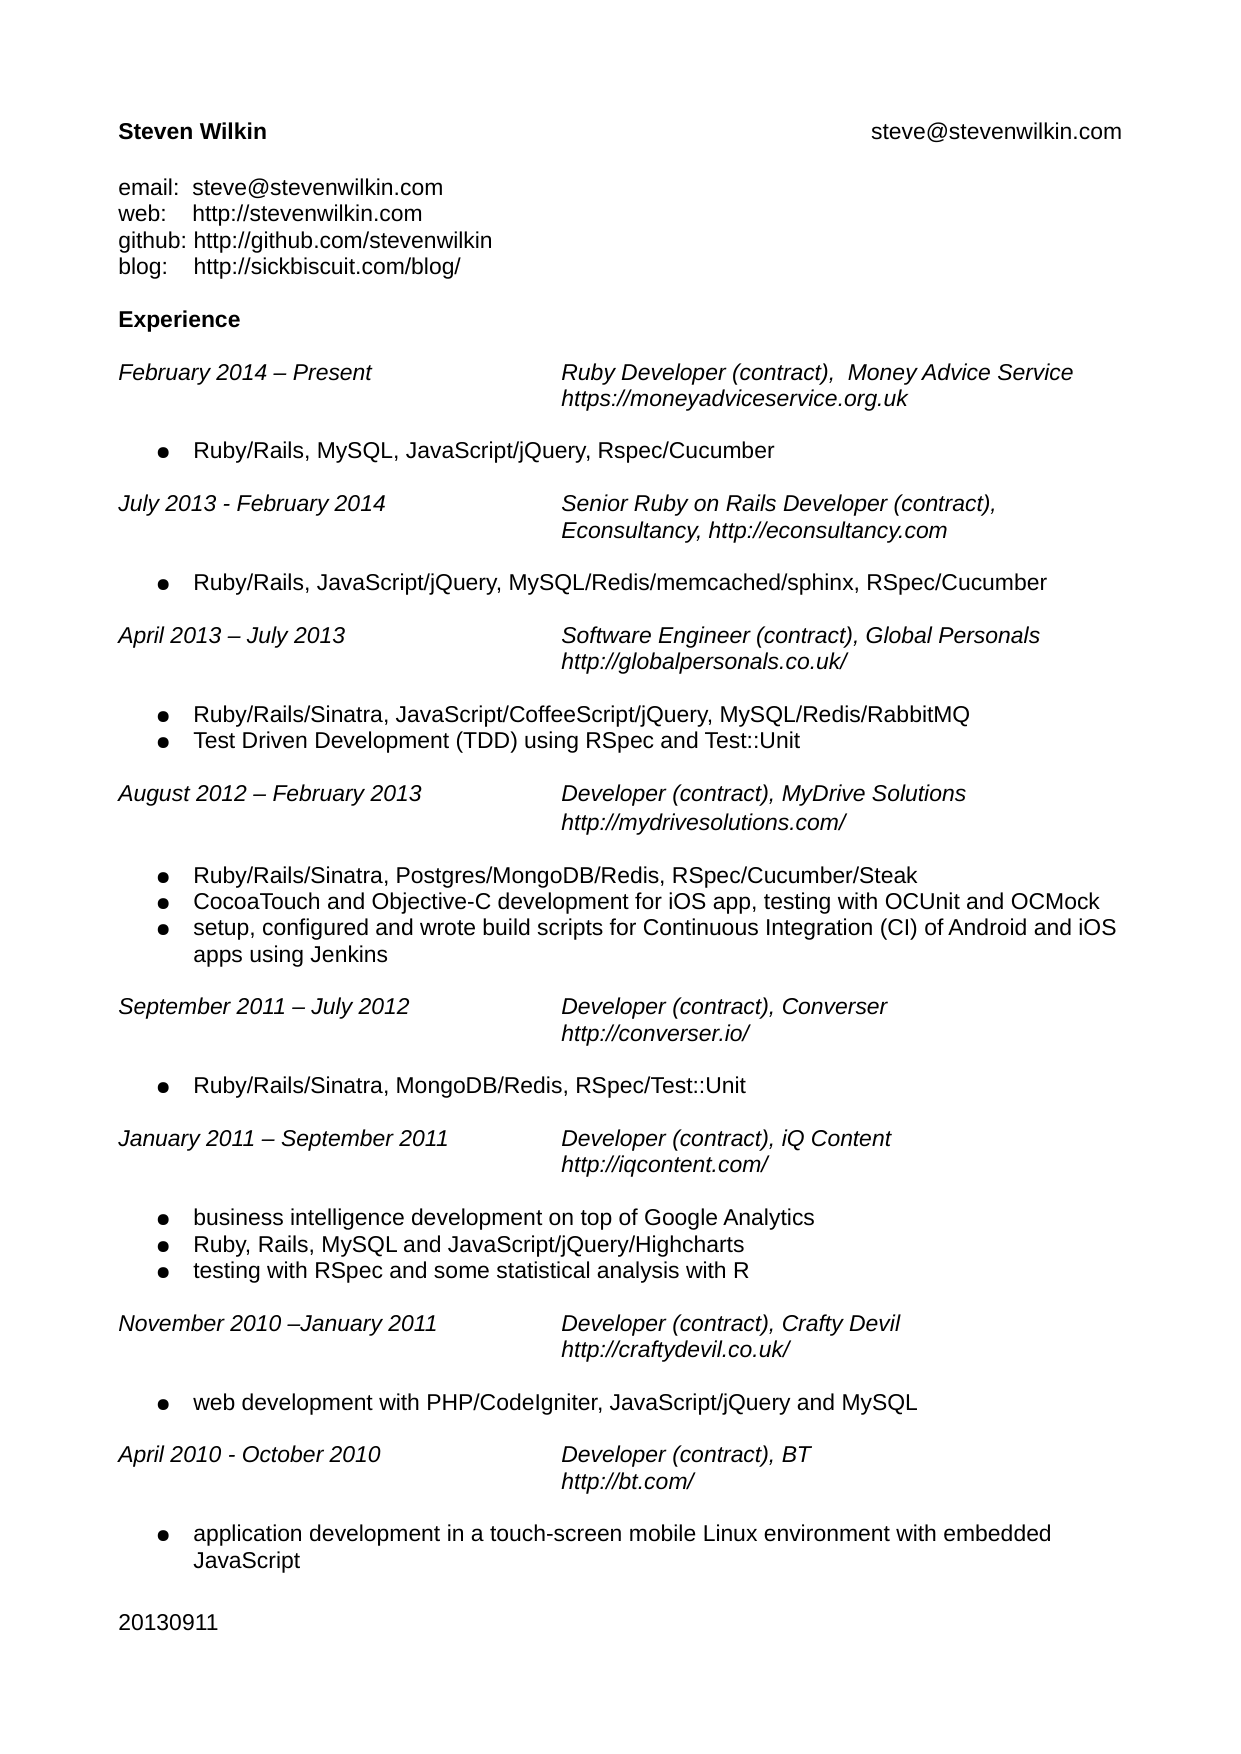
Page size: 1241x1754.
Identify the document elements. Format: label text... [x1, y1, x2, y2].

text http://globalpersonals.co.uk/ [118, 648, 1122, 675]
list Ruby/Rails, JavaScript/jQuery, MySQL/Redis/memcached/sphinx, RSpec/Cucumber [156, 569, 1122, 596]
list Test Driven Development (TDD) using RSpec and Test::Unit [156, 727, 1122, 754]
list application development in a touch-screen mobile Linux environment with embedded JavaScript [156, 1520, 1122, 1573]
text August 2012 – February 2013 Developer (contract), MyDrive Solutions [118, 780, 1122, 806]
text November 2010 –January 2011 Developer (contract), Crafty Devil [118, 1309, 1122, 1336]
list web development with PHP/CodeIgniter, JavaScript/jQuery and MySQL [156, 1389, 1122, 1415]
text http://iqcontent.com/ [118, 1151, 1122, 1178]
text February 2014 – Present Ruby Developer (contract), Money Advice Service [118, 358, 1122, 385]
text April 2010 - October 2010 Developer (contract), BT [118, 1441, 1122, 1468]
text July 2013 - February 2014 Senior Ruby on Rails Developer (contract), Econsultancy, http://econsultancy.com [118, 490, 1122, 543]
text http://converser.io/ [118, 1020, 1122, 1046]
text github: http://github.com/stevenwilkin [118, 227, 1122, 253]
list Ruby/Rails/Sinatra, JavaScript/CoffeeScript/jQuery, MySQL/Redis/RabbitMQ [156, 701, 1122, 727]
text http://mydrivesolutions.com/ [118, 806, 1122, 835]
list testing with RSpec and some statistical analysis with R [156, 1257, 1122, 1283]
text blog: http://sickbiscuit.com/blog/ [118, 253, 1122, 279]
list Ruby/Rails/Sinatra, Postgres/MongoDB/Redis, RSpec/Cucumber/Steak [156, 862, 1122, 888]
text https://moneyadviceservice.org.uk [118, 385, 1122, 411]
text Experience [118, 306, 1122, 332]
text email: steve@stevenwilkin.com [118, 174, 1122, 200]
list CocoaTouch and Objective-C development for iOS app, testing with OCUnit and OCMock [156, 888, 1122, 914]
text January 2011 – September 2011 Developer (contract), iQ Content [118, 1125, 1122, 1151]
list Ruby, Rails, MySQL and JavaScript/jQuery/Highcharts [156, 1231, 1122, 1257]
text http://bt.com/ [118, 1468, 1122, 1494]
list business intelligence development on top of Google Analytics [156, 1204, 1122, 1231]
text web: http://stevenwilkin.com [118, 200, 1122, 227]
list setup, configured and wrote build scripts for Continuous Integration (CI) of Android and iOS apps using Jenkins [156, 914, 1122, 967]
list Ruby/Rails/Sinatra, MongoDB/Redis, RSpec/Test::Unit [156, 1072, 1122, 1099]
list Ruby/Rails, MySQL, JavaScript/jQuery, Rspec/Cucumber [156, 437, 1122, 464]
text September 2011 – July 2012 Developer (contract), Converser [118, 993, 1122, 1020]
text http://craftydevil.co.uk/ [118, 1336, 1122, 1362]
text April 2013 – July 2013 Software Engineer (contract), Global Personals [118, 622, 1122, 648]
